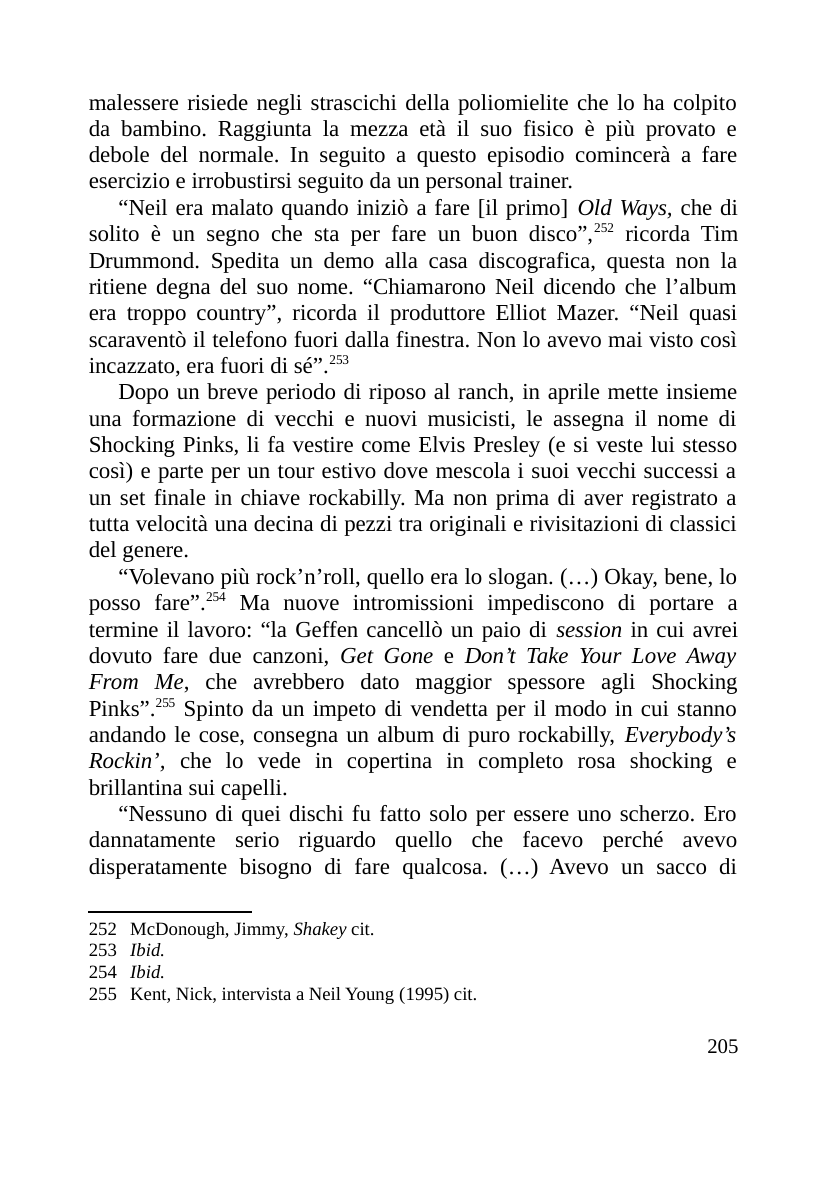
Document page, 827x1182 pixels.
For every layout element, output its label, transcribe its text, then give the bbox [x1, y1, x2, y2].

text malessere risiede negli strascichi della poliomielite che lo ha colpito da bambino. Raggiunta la mezza età il suo fisico è più provato e debole del normale. In seguito a questo episodio comincerà a fare esercizio e irrobustirsi seguito da un personal trainer. [88, 88, 738, 194]
text McDonough, Jimmy, Shakey cit. [88, 918, 738, 939]
text Ibid. [88, 961, 738, 982]
text “Neil era malato quando iniziò a fare [il primo] Old Ways, che di solito è un segno che sta per fare un buon disco”, ricorda Tim Drummond. Spedita un demo alla casa discografica, questa non la ritiene degna del suo nome. “Chiamarono Neil dicendo che l’album era troppo country”, ricorda il produttore Elliot Mazer. “Neil quasi scaraventò il telefono fuori dalla finestra. Non lo avevo mai visto così incazzato, era fuori di sé”. [88, 194, 738, 378]
text Dopo un breve periodo di riposo al ranch, in aprile mette insieme una formazione di vecchi e nuovi musicisti, le assegna il nome di Shocking Pinks, li fa vestire come Elvis Presley (e si veste lui stesso così) e parte per un tour estivo dove mescola i suoi vecchi successi a un set finale in chiave rockabilly. Ma non prima di aver registrato a tutta velocità una decina di pezzi tra originali e rivisitazioni di classici del genere. [88, 378, 738, 563]
text “Volevano più rock’n’roll, quello era lo slogan. (…) Okay, bene, lo posso fare”. Ma nuove intromissioni impediscono di portare a termine il lavoro: “la Geffen cancellò un paio di session in cui avrei dovuto fare due canzoni, Get Gone e Don’t Take Your Love Away From Me, che avrebbero dato maggior spessore agli Shocking Pinks”. Spinto da un impeto di vendetta per il modo in cui stanno andando le cose, consegna un album di puro rockabilly, Everybody’s Rockin’, che lo vede in copertina in completo rosa shocking e brillantina sui capelli. [88, 563, 738, 800]
text “Nessuno di quei dischi fu fatto solo per essere uno scherzo. Ero dannatamente serio riguardo quello che facevo perché avevo disperatamente bisogno di fare qualcosa. (…) Avevo un sacco di [88, 800, 738, 879]
text Ibid. [88, 939, 738, 961]
text Kent, Nick, intervista a Neil Young (1995) cit. [88, 982, 738, 1004]
